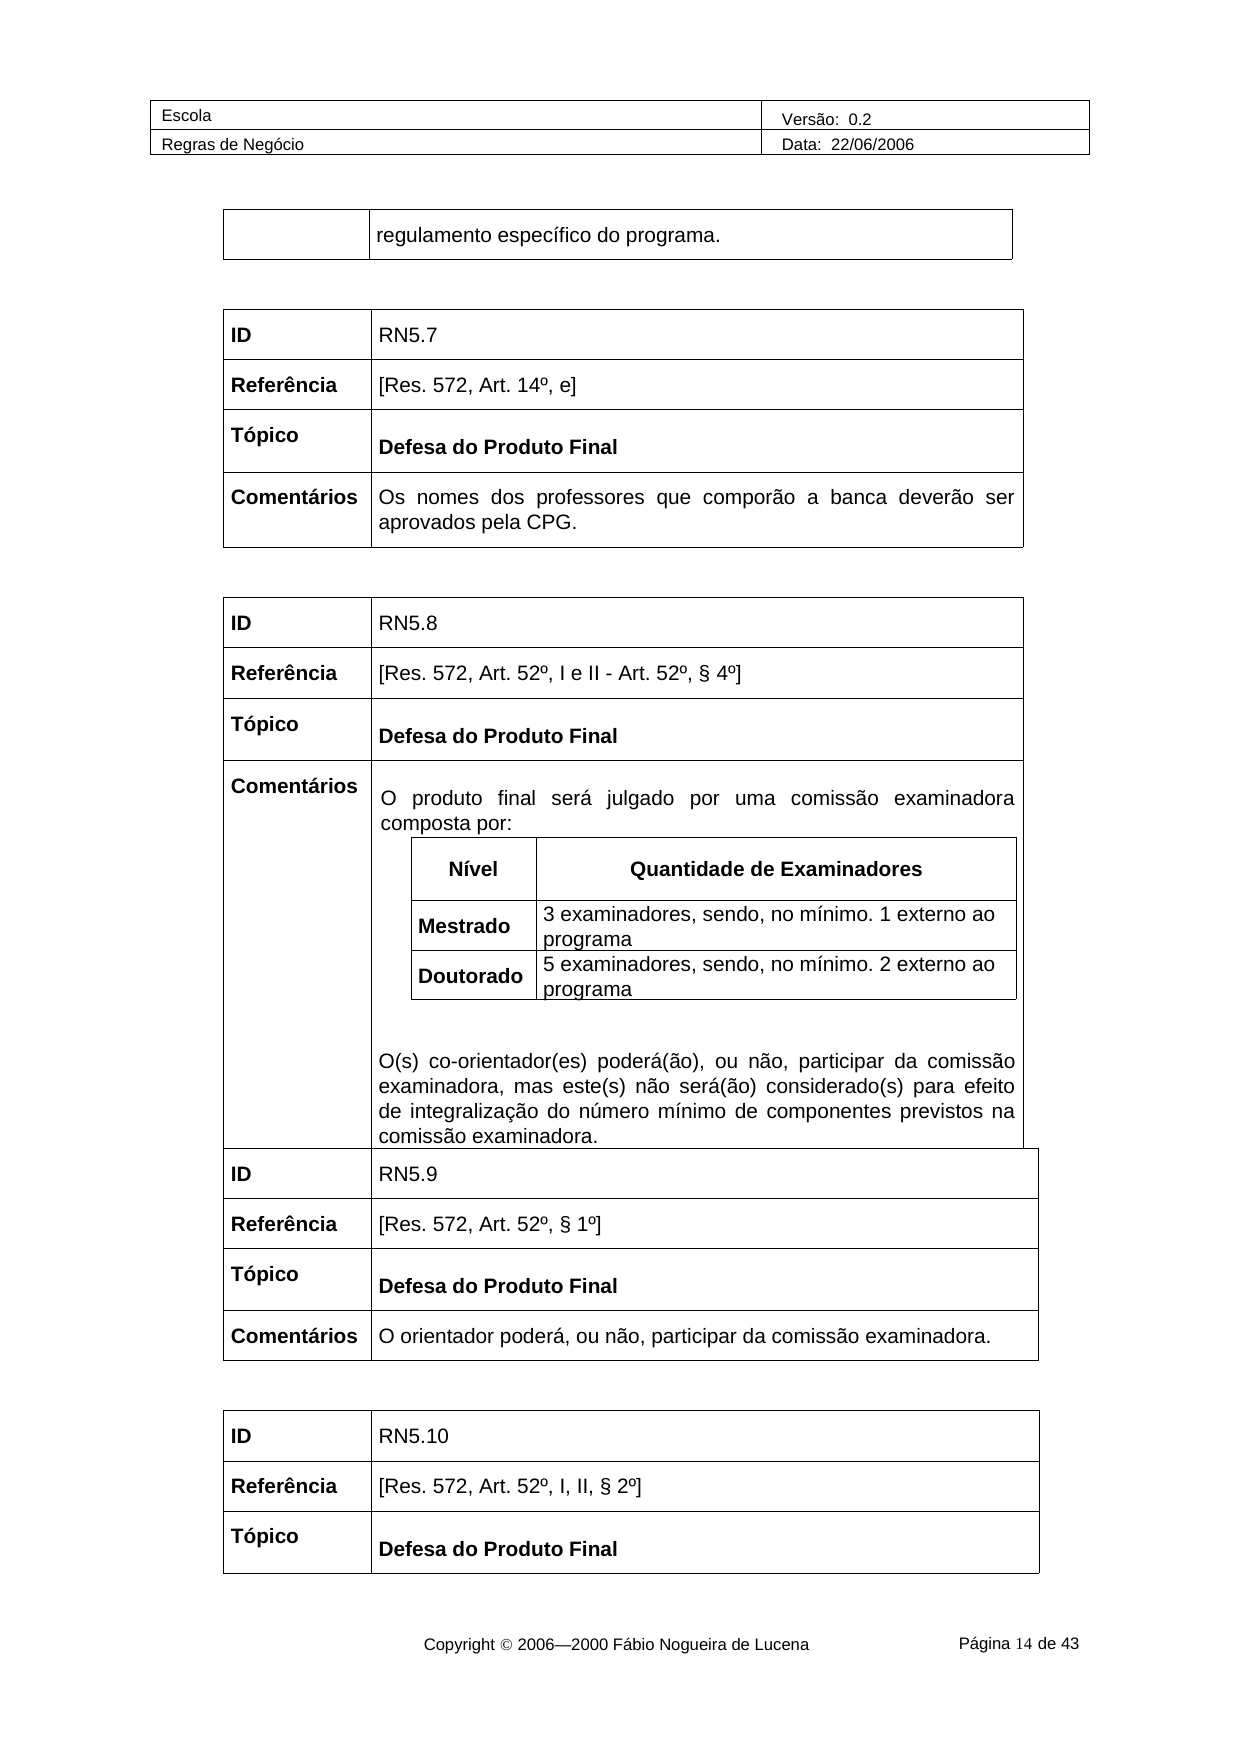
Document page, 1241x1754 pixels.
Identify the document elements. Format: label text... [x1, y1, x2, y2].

table_cell [1024, 760, 1038, 1148]
table_cell Referência [224, 1462, 371, 1511]
table_cell Mestrado [412, 901, 536, 950]
table_cell RN5.9 [372, 1149, 1038, 1198]
table_header Nível [412, 838, 536, 900]
table_cell Comentários [224, 1311, 371, 1360]
table_cell Referência [224, 360, 371, 409]
table_cell Comentários [224, 761, 371, 1148]
table_cell Os nomes dos professores que comporão a banca deverão ser aprovados pela CPG. [372, 473, 1023, 547]
table_cell [Res. 572, Art. 52º, I e II - Art. 52º, § 4º] [372, 648, 1023, 698]
table_cell Tópico [224, 1512, 371, 1573]
table_header [1024, 597, 1038, 647]
table_cell Referência [224, 648, 371, 698]
table_cell Referência [224, 1199, 371, 1248]
table_cell Defesa do Produto Final [372, 1512, 1039, 1573]
table_cell [Res. 572, Art. 52º, § 1º] [372, 1199, 1038, 1248]
table_cell [224, 210, 369, 259]
table_cell [1024, 698, 1038, 760]
table_header RN5.7 [372, 310, 1023, 359]
table_header ID [224, 598, 371, 647]
table_cell Tópico [224, 699, 371, 760]
table_cell Doutorado [412, 951, 536, 999]
table_cell regulamento específico do programa. [370, 210, 1012, 259]
table_header Quantidade de Examinadores [537, 838, 1016, 900]
table_cell [1024, 647, 1038, 698]
table_cell Tópico [224, 410, 371, 472]
table_cell O orientador poderá, ou não, participar da comissão examinadora. [372, 1311, 1038, 1360]
table_cell 5 examinadores, sendo, no mínimo. 2 externo ao programa [537, 951, 1016, 999]
table_cell 3 examinadores, sendo, no mínimo. 1 externo ao programa [537, 901, 1016, 950]
table_header RN5.8 [372, 598, 1023, 647]
table_cell O produto final será julgado por uma comissão examinadora composta por: O(s) co-orientador(es) poderá(ão), ou não, participar da comissão examinadora, mas este(s) não será(ão) considerado(s) para efeito de integralização do número mínimo de componentes previstos na comissão examinadora. [372, 761, 1023, 1148]
table_cell Defesa do Produto Final [372, 410, 1023, 472]
table_cell Tópico [224, 1249, 371, 1310]
table_header ID [224, 1411, 371, 1461]
table_header RN5.10 [372, 1411, 1039, 1461]
table_cell ID [224, 1149, 371, 1198]
table_cell Defesa do Produto Final [372, 1249, 1038, 1310]
table_cell Defesa do Produto Final [372, 699, 1023, 760]
table_cell [Res. 572, Art. 14º, e] [372, 360, 1023, 409]
table_cell Comentários [224, 473, 371, 547]
table_header ID [224, 310, 371, 359]
table_cell [Res. 572, Art. 52º, I, II, § 2º] [372, 1462, 1039, 1511]
